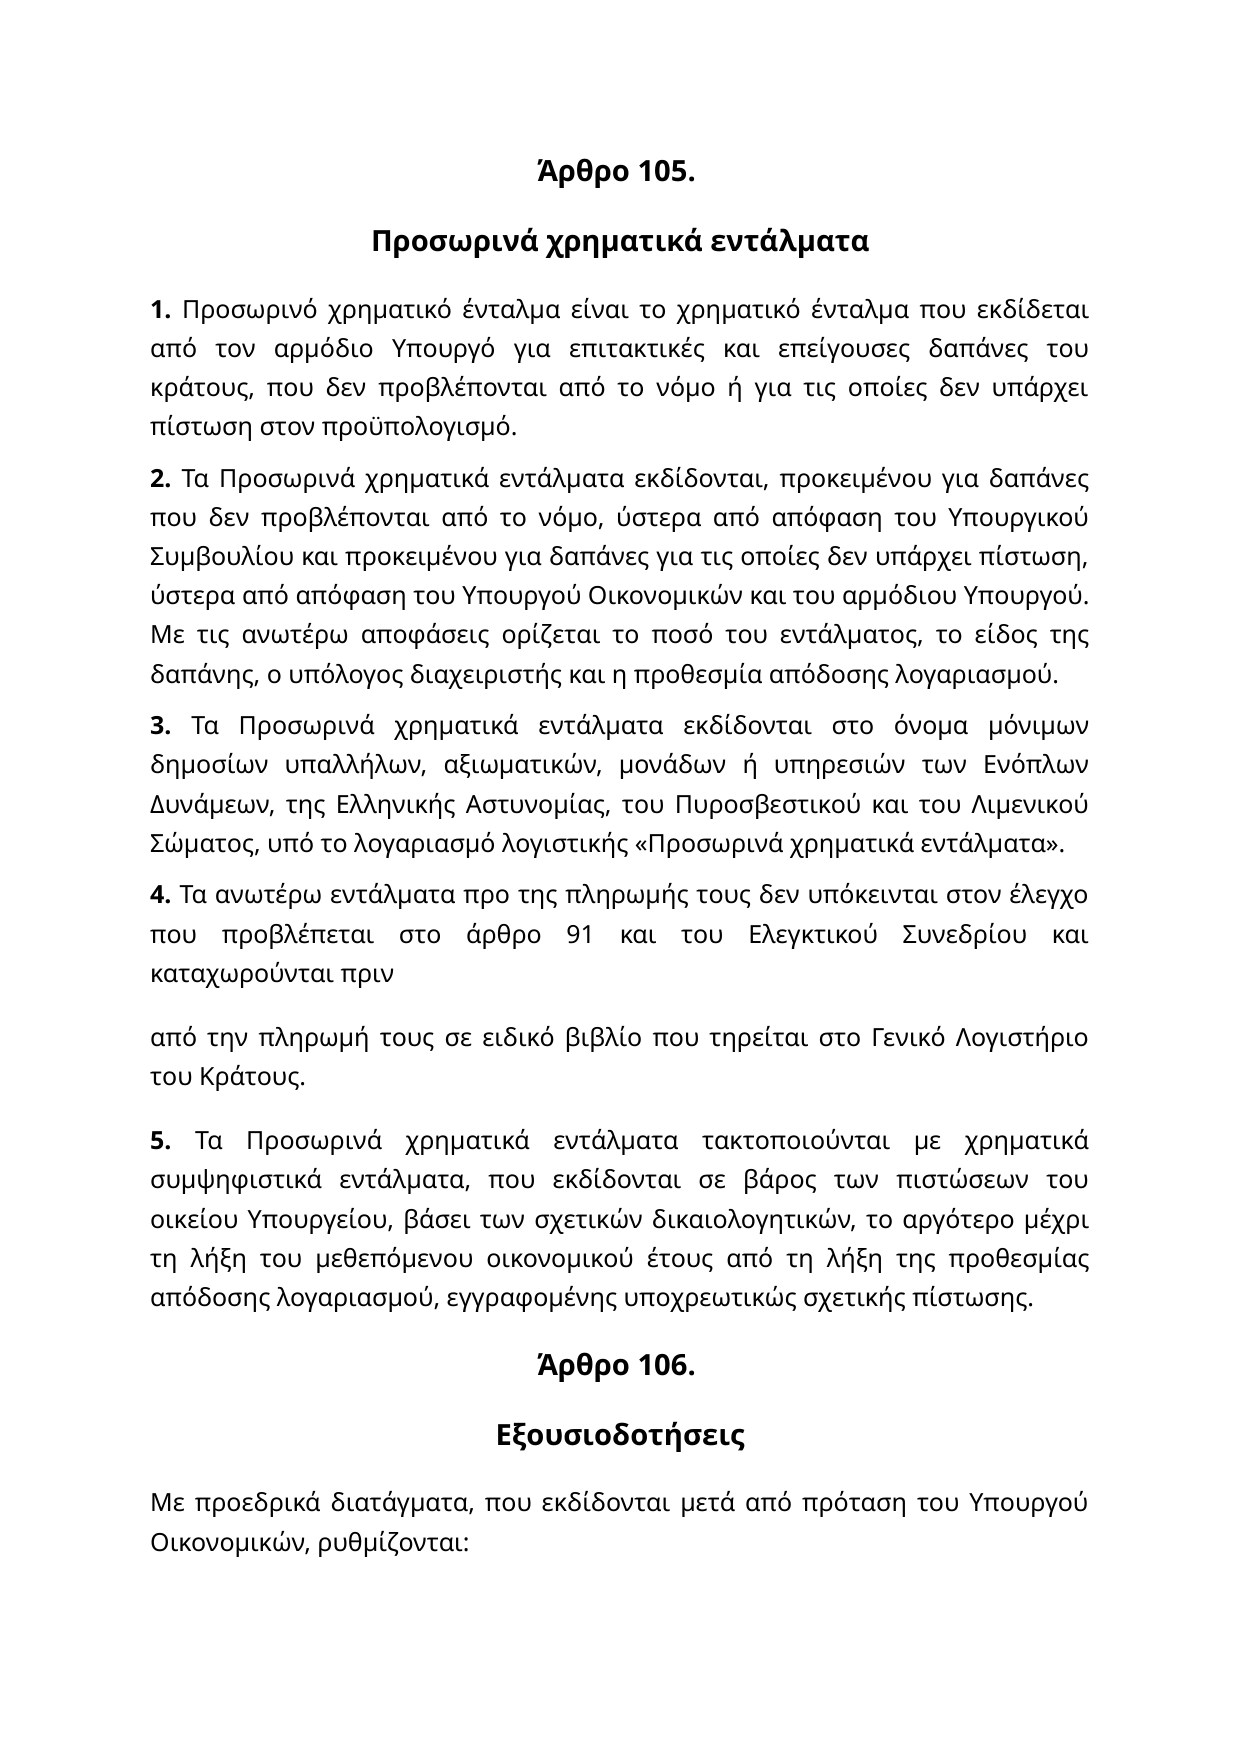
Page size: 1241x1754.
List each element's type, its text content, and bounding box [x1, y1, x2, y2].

subtitle Εξουσιοδοτήσεις [150, 1414, 1090, 1454]
text από την πληρωμή τους σε ειδικό βιβλίο που τηρείται στο Γενικό Λογιστήριο του Κράτους. [150, 1019, 1090, 1093]
subtitle Προσωρινά χρηματικά εντάλματα [150, 221, 1090, 260]
text 5. Τα Προσωρινά χρηματικά εντάλματα τακτοποιούνται με χρηματικά συμψηφιστικά εντάλματα, που εκδίδονται σε βάρος των πιστώσεων του οικείου Υπουργείου, βάσει των σχετικών δικαιολογητικών, το αργότερο μέχρι τη λήξη του μεθεπόμενου οικονομικού έτους από τη λήξη της προθεσμίας απόδοσης λογαριασμού, εγγραφομένης υποχρεωτικώς σχετικής πίστωσης. [150, 1123, 1090, 1314]
text 3. Τα Προσωρινά χρηματικά εντάλματα εκδίδονται στο όνομα μόνιμων δημοσίων υπαλλήλων, αξιωματικών, μονάδων ή υπηρεσιών των Ενόπλων Δυνάμεων, της Ελληνικής Αστυνομίας, του Πυροσβεστικού και του Λιμενικού Σώματος, υπό το λογαριασμό λογιστικής «Προσωρινά χρηματικά εντάλματα». [150, 708, 1090, 859]
text Με προεδρικά διατάγματα, που εκδίδονται μετά από πρόταση του Υπουργού Οικονομικών, ρυθμίζονται: [150, 1485, 1090, 1558]
text 1. Προσωρινό χρηματικό ένταλμα είναι το χρηματικό ένταλμα που εκδίδεται από τον αρμόδιο Υπουργό για επιτακτικές και επείγουσες δαπάνες του κράτους, που δεν προβλέπονται από το νόμο ή για τις οποίες δεν υπάρχει πίστωση στον προϋπολογισμό. [150, 291, 1090, 443]
subtitle Άρθρο 105. [150, 150, 1090, 190]
text 4. Τα ανωτέρω εντάλματα προ της πληρωμής τους δεν υπόκεινται στον έλεγχο που προβλέπεται στο άρθρο 91 και του Ελεγκτικού Συνεδρίου και καταχωρούνται πριν [150, 877, 1090, 989]
subtitle Άρθρο 106. [150, 1344, 1090, 1383]
text 2. Τα Προσωρινά χρηματικά εντάλματα εκδίδονται, προκειμένου για δαπάνες που δεν προβλέπονται από το νόμο, ύστερα από απόφαση του Υπουργικού Συμβουλίου και προκειμένου για δαπάνες για τις οποίες δεν υπάρχει πίστωση, ύστερα από απόφαση του Υπουργού Οικονομικών και του αρμόδιου Υπουργού. Με τις ανωτέρω αποφάσεις ορίζεται το ποσό του εντάλματος, το είδος της δαπάνης, ο υπόλογος διαχειριστής και η προθεσμία απόδοσης λογαριασμού. [150, 460, 1090, 690]
